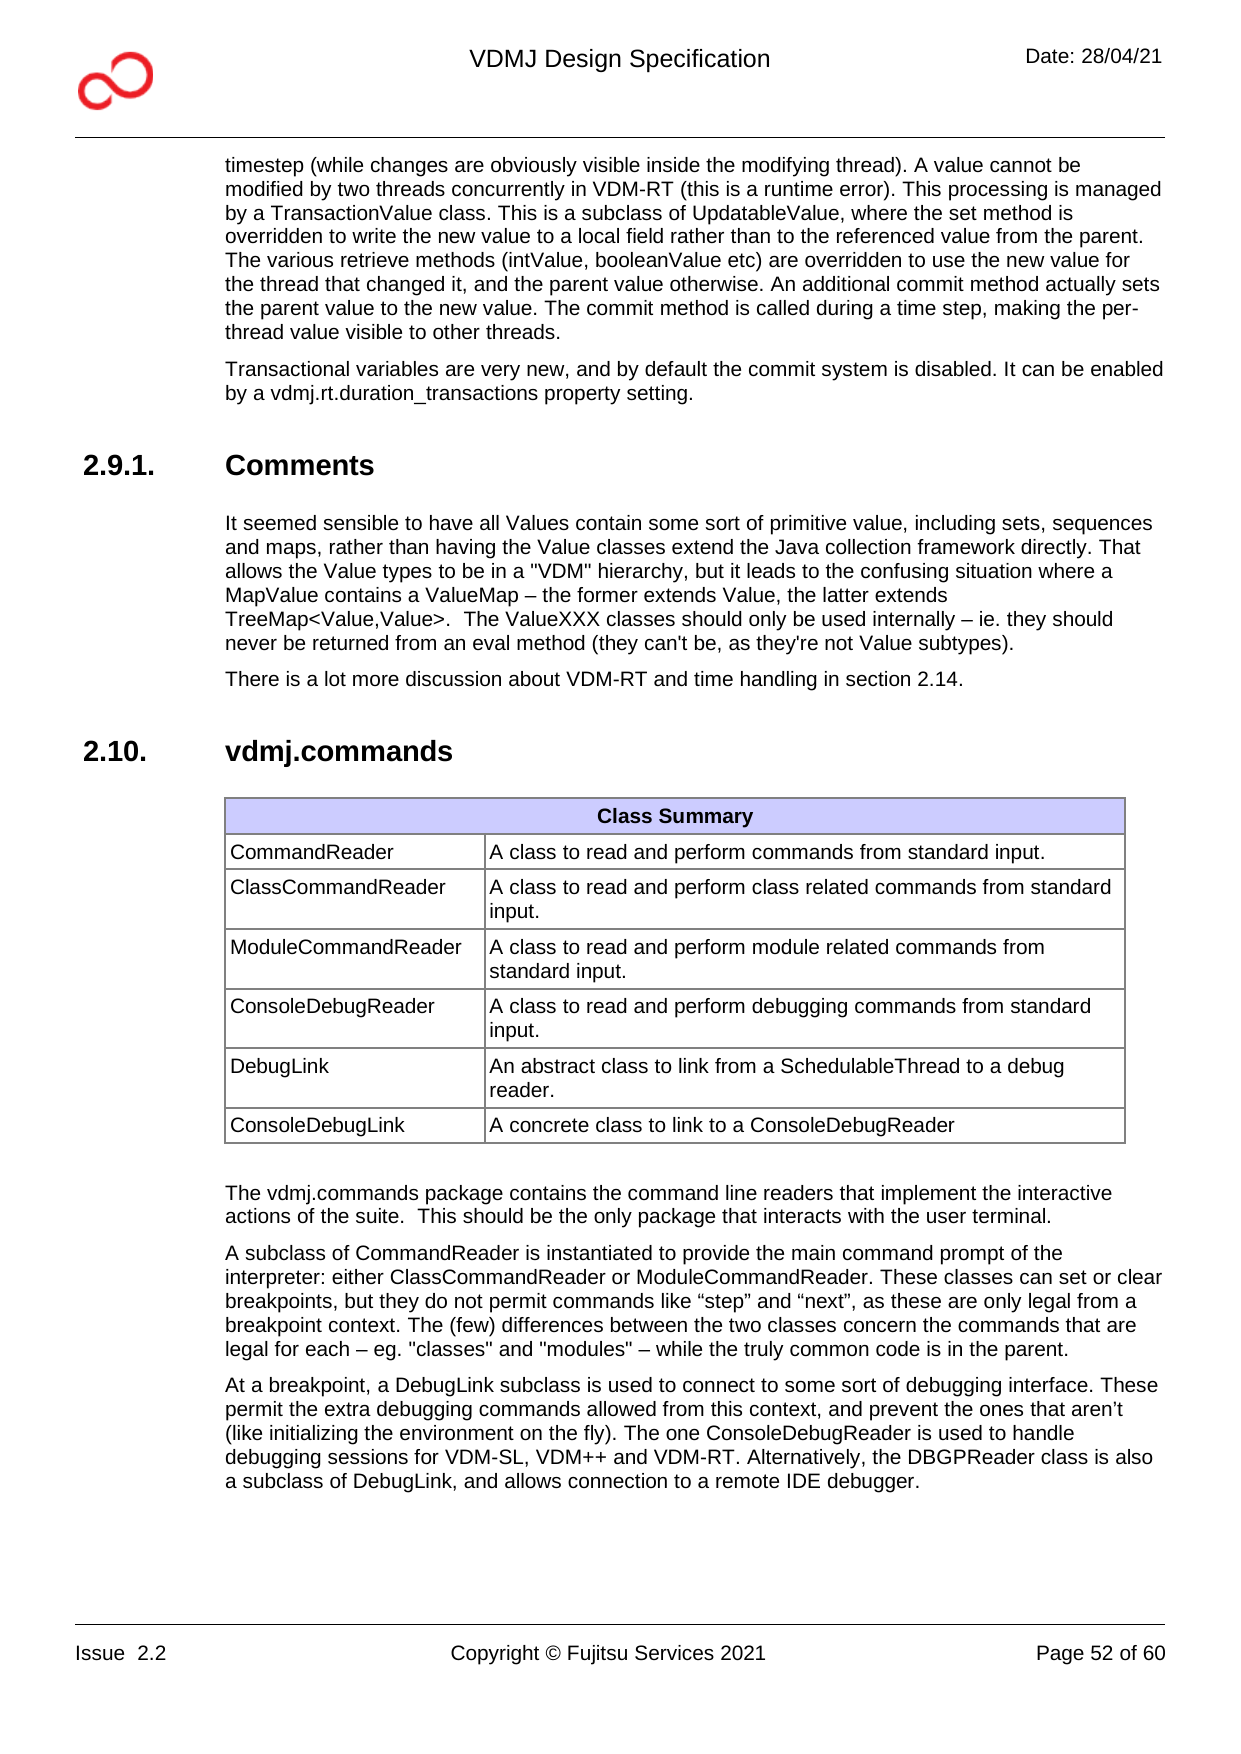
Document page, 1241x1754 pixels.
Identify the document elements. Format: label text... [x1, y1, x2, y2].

table_header Class Summary [226, 799, 1124, 833]
table_cell DebugLink [226, 1049, 484, 1107]
table_cell ConsoleDebugReader [226, 990, 484, 1047]
text The vdmj.commands package contains the command line readers that implement the interactive actions of the suite. This should be the only package that interacts with the user terminal. [225, 1181, 1165, 1229]
table_cell ModuleCommandReader [226, 930, 484, 987]
picture [78, 44, 153, 120]
table_cell A class to read and perform commands from standard input. [486, 835, 1124, 868]
text timestep (while changes are obviously visible inside the modifying thread). A value cannot be modified by two threads concurrently in VDM-RT (this is a runtime error). This processing is managed by a TransactionValue class. This is a subclass of UpdatableValue, where the set method is overridden to write the new value to a local field rather than to the referenced value from the parent. The various retrieve methods (intValue, booleanValue etc) are overridden to use the new value for the thread that changed it, and the parent value otherwise. An additional commit method actually sets the parent value to the new value. The commit method is called during a time step, making the per-thread value visible to other threads. [225, 153, 1165, 344]
table_cell A class to read and perform class related commands from standard input. [486, 870, 1124, 928]
table_cell A class to read and perform debugging commands from standard input. [486, 990, 1124, 1047]
text There is a lot more discussion about VDM-RT and time handling in section 2.14. [225, 667, 1165, 691]
text Transactional variables are very new, and by default the commit system is disabled. It can be enabled by a vdmj.rt.duration_transactions property setting. [225, 357, 1165, 405]
table_cell ClassCommandReader [226, 870, 484, 928]
table_cell An abstract class to link from a SchedulableThread to a debug reader. [486, 1049, 1124, 1107]
table_cell A class to read and perform module related commands from standard input. [486, 930, 1124, 987]
table_cell ConsoleDebugLink [226, 1109, 484, 1142]
table_cell CommandReader [226, 835, 484, 868]
text It seemed sensible to have all Values contain some sort of primitive value, including sets, sequences and maps, rather than having the Value classes extend the Java collection framework directly. That allows the Value types to be in a "VDM" hierarchy, but it leads to the confusing situation where a MapValue contains a ValueMap – the former extends Value, the latter extends TreeMap<Value,Value>. The ValueXXX classes should only be used internally – ie. they should never be returned from an eval method (they can't be, as they're not Value subtypes). [225, 511, 1165, 655]
text A subclass of CommandReader is instantiated to provide the main command prompt of the interpreter: either ClassCommandReader or ModuleCommandReader. These classes can set or clear breakpoints, but they do not permit commands like “step” and “next”, as these are only legal from a breakpoint context. The (few) differences between the two classes concern the commands that are legal for each – eg. "classes" and "modules" – while the truly common code is in the parent. [225, 1241, 1165, 1361]
table_cell A concrete class to link to a ConsoleDebugReader [486, 1109, 1124, 1142]
subtitle Comments [75, 447, 1165, 481]
text At a breakpoint, a DebugLink subclass is used to connect to some sort of debugging interface. These permit the extra debugging commands allowed from this context, and prevent the ones that aren’t (like initializing the environment on the fly). The one ConsoleDebugReader is used to handle debugging sessions for VDM-SL, VDM++ and VDM-RT. Alternatively, the DBGPReader class is also a subclass of DebugLink, and allows connection to a remote IDE debugger. [225, 1373, 1165, 1493]
subtitle vdmj.commands [75, 734, 1165, 767]
